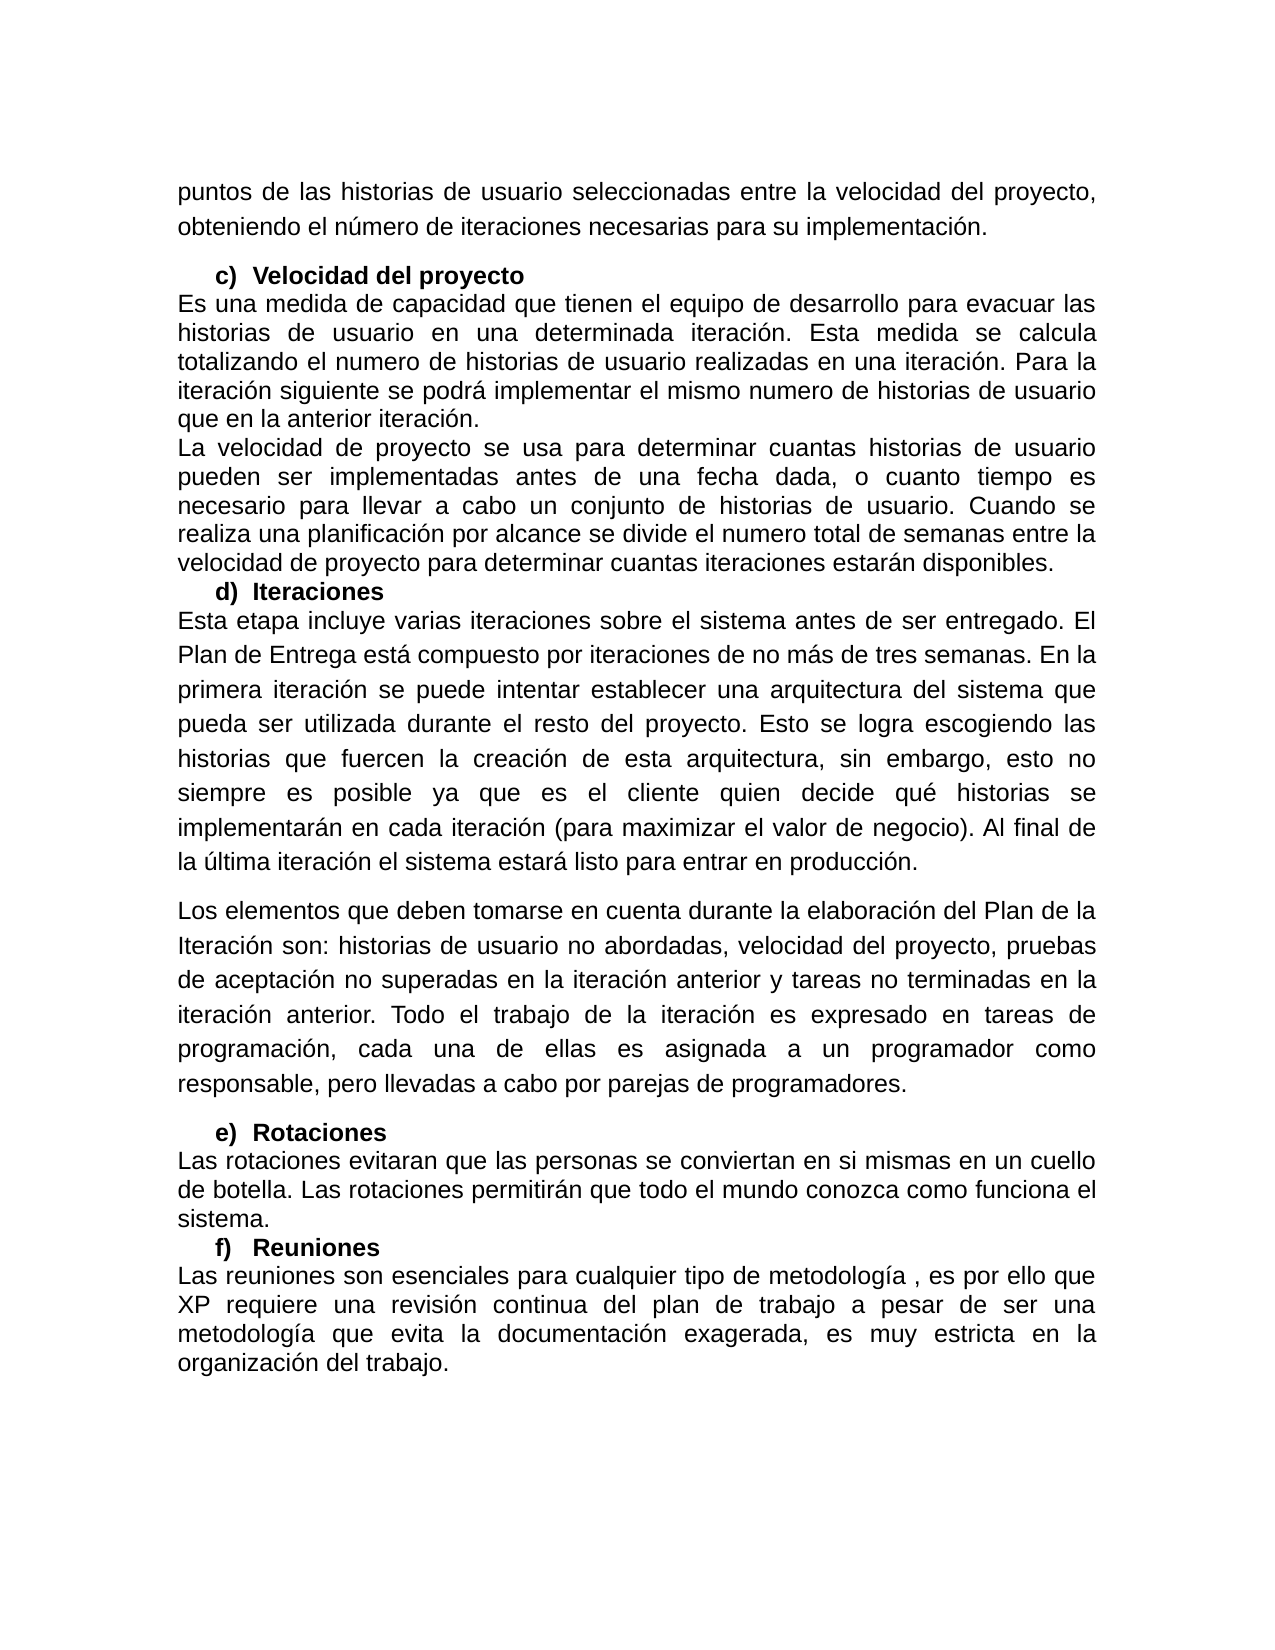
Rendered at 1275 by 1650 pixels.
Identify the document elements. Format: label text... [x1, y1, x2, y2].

text puntos de las historias de usuario seleccionadas entre la velocidad del proyecto, obteniendo el número de iteraciones necesarias para su implementación. [177, 177, 1098, 240]
list Reuniones [215, 1233, 1098, 1261]
text Las rotaciones evitaran que las personas se conviertan en si mismas en un cuello de botella. Las rotaciones permitirán que todo el mundo conozca como funciona el sistema. [177, 1146, 1098, 1233]
text Las reuniones son esenciales para cualquier tipo de metodología , es por ello que XP requiere una revisión continua del plan de trabajo a pesar de ser una metodología que evita la documentación exagerada, es muy estricta en la organización del trabajo. [177, 1261, 1098, 1376]
text Esta etapa incluye varias iteraciones sobre el sistema antes de ser entregado. El Plan de Entrega está compuesto por iteraciones de no más de tres semanas. En la primera iteración se puede intentar establecer una arquitectura del sistema que pueda ser utilizada durante el resto del proyecto. Esto se logra escogiendo las historias que fuercen la creación de esta arquitectura, sin embargo, esto no siempre es posible ya que es el cliente quien decide qué historias se implementarán en cada iteración (para maximizar el valor de negocio). Al final de la última iteración el sistema estará listo para entrar en producción. [177, 606, 1098, 876]
list Velocidad del proyecto [215, 261, 1098, 289]
list Rotaciones [215, 1118, 1098, 1146]
text Los elementos que deben tomarse en cuenta durante la elaboración del Plan de la Iteración son: historias de usuario no abordadas, velocidad del proyecto, pruebas de aceptación no superadas en la iteración anterior y tareas no terminadas en la iteración anterior. Todo el trabajo de la iteración es expresado en tareas de programación, cada una de ellas es asignada a un programador como responsable, pero llevadas a cabo por parejas de programadores. [177, 896, 1098, 1097]
list Iteraciones [215, 577, 1098, 606]
text La velocidad de proyecto se usa para determinar cuantas historias de usuario pueden ser implementadas antes de una fecha dada, o cuanto tiempo es necesario para llevar a cabo un conjunto de historias de usuario. Cuando se realiza una planificación por alcance se divide el numero total de semanas entre la velocidad de proyecto para determinar cuantas iteraciones estarán disponibles. [177, 433, 1098, 577]
text Es una medida de capacidad que tienen el equipo de desarrollo para evacuar las historias de usuario en una determinada iteración. Esta medida se calcula totalizando el numero de historias de usuario realizadas en una iteración. Para la iteración siguiente se podrá implementar el mismo numero de historias de usuario que en la anterior iteración. [177, 289, 1098, 433]
